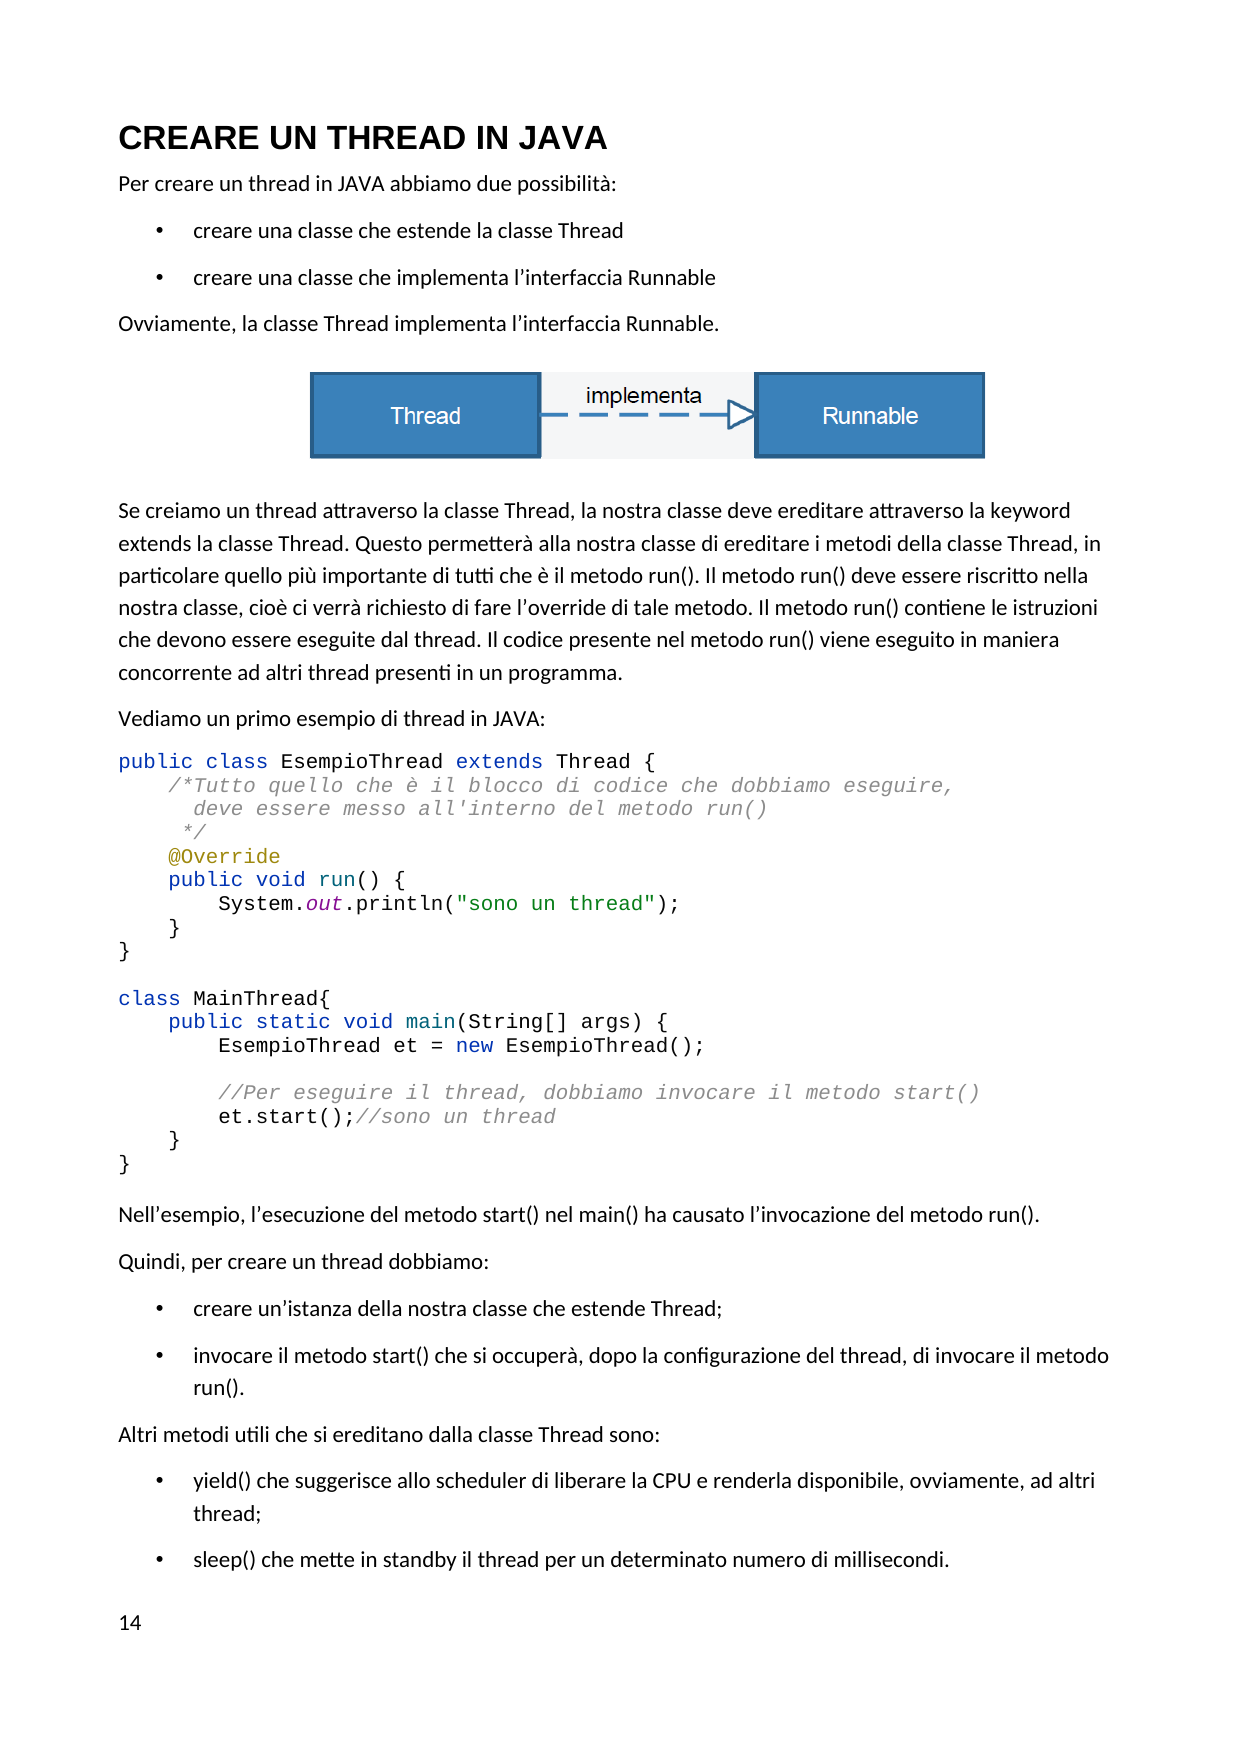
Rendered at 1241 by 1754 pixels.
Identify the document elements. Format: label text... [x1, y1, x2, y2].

subtitle CREARE UN THREAD IN JAVA [118, 118, 1122, 157]
list creare una classe che estende la classe Thread [156, 216, 1122, 244]
text public class EsempioThread extends Thread { /*Tutto quello che è il blocco di codice che dobbiamo eseguire, deve essere messo all'interno del metodo run() */ @Override public void run() { System.out.println("sono un thread"); } } class MainThread{ public static void main(String[] args) { EsempioThread et = new EsempioThread(); //Per eseguire il thread, dobbiamo invocare il metodo start() et.start();//sono un thread } } [118, 751, 1122, 1200]
list yield() che suggerisce allo scheduler di liberare la CPU e renderla disponibile, ovviamente, ad altri thread; [156, 1466, 1122, 1527]
text Se creiamo un thread attraverso la classe Thread, la nostra classe deve ereditare attraverso la keyword extends la classe Thread. Questo permetterà alla nostra classe di ereditare i metodi della classe Thread, in particolare quello più importante di tutti che è il metodo run(). Il metodo run() deve essere riscritto nella nostra classe, cioè ci verrà richiesto di fare l’override di tale metodo. Il metodo run() contiene le istruzioni che devono essere eseguite dal thread. Il codice presente nel metodo run() viene eseguito in maniera concorrente ad altri thread presenti in un programma. [118, 497, 1122, 686]
list invocare il metodo start() che si occuperà, dopo la configurazione del thread, di invocare il metodo run(). [156, 1341, 1122, 1401]
text Altri metodi utili che si ereditano dalla classe Thread sono: [118, 1420, 1122, 1448]
text Quindi, per creare un thread dobbiamo: [118, 1247, 1122, 1275]
text Ovviamente, la classe Thread implementa l’interfaccia Runnable. [118, 309, 1122, 338]
picture [309, 372, 986, 459]
text Nell’esempio, l’esecuzione del metodo start() nel main() ha causato l’invocazione del metodo run(). [118, 1200, 1122, 1228]
text Per creare un thread in JAVA abbiamo due possibilità: [118, 169, 1122, 197]
list sleep() che mette in standby il thread per un determinato numero di millisecondi. [156, 1545, 1122, 1573]
text Vediamo un primo esempio di thread in JAVA: [118, 704, 1122, 732]
list creare un’istanza della nostra classe che estende Thread; [156, 1294, 1122, 1322]
list creare una classe che implementa l’interfaccia Runnable [156, 263, 1122, 291]
